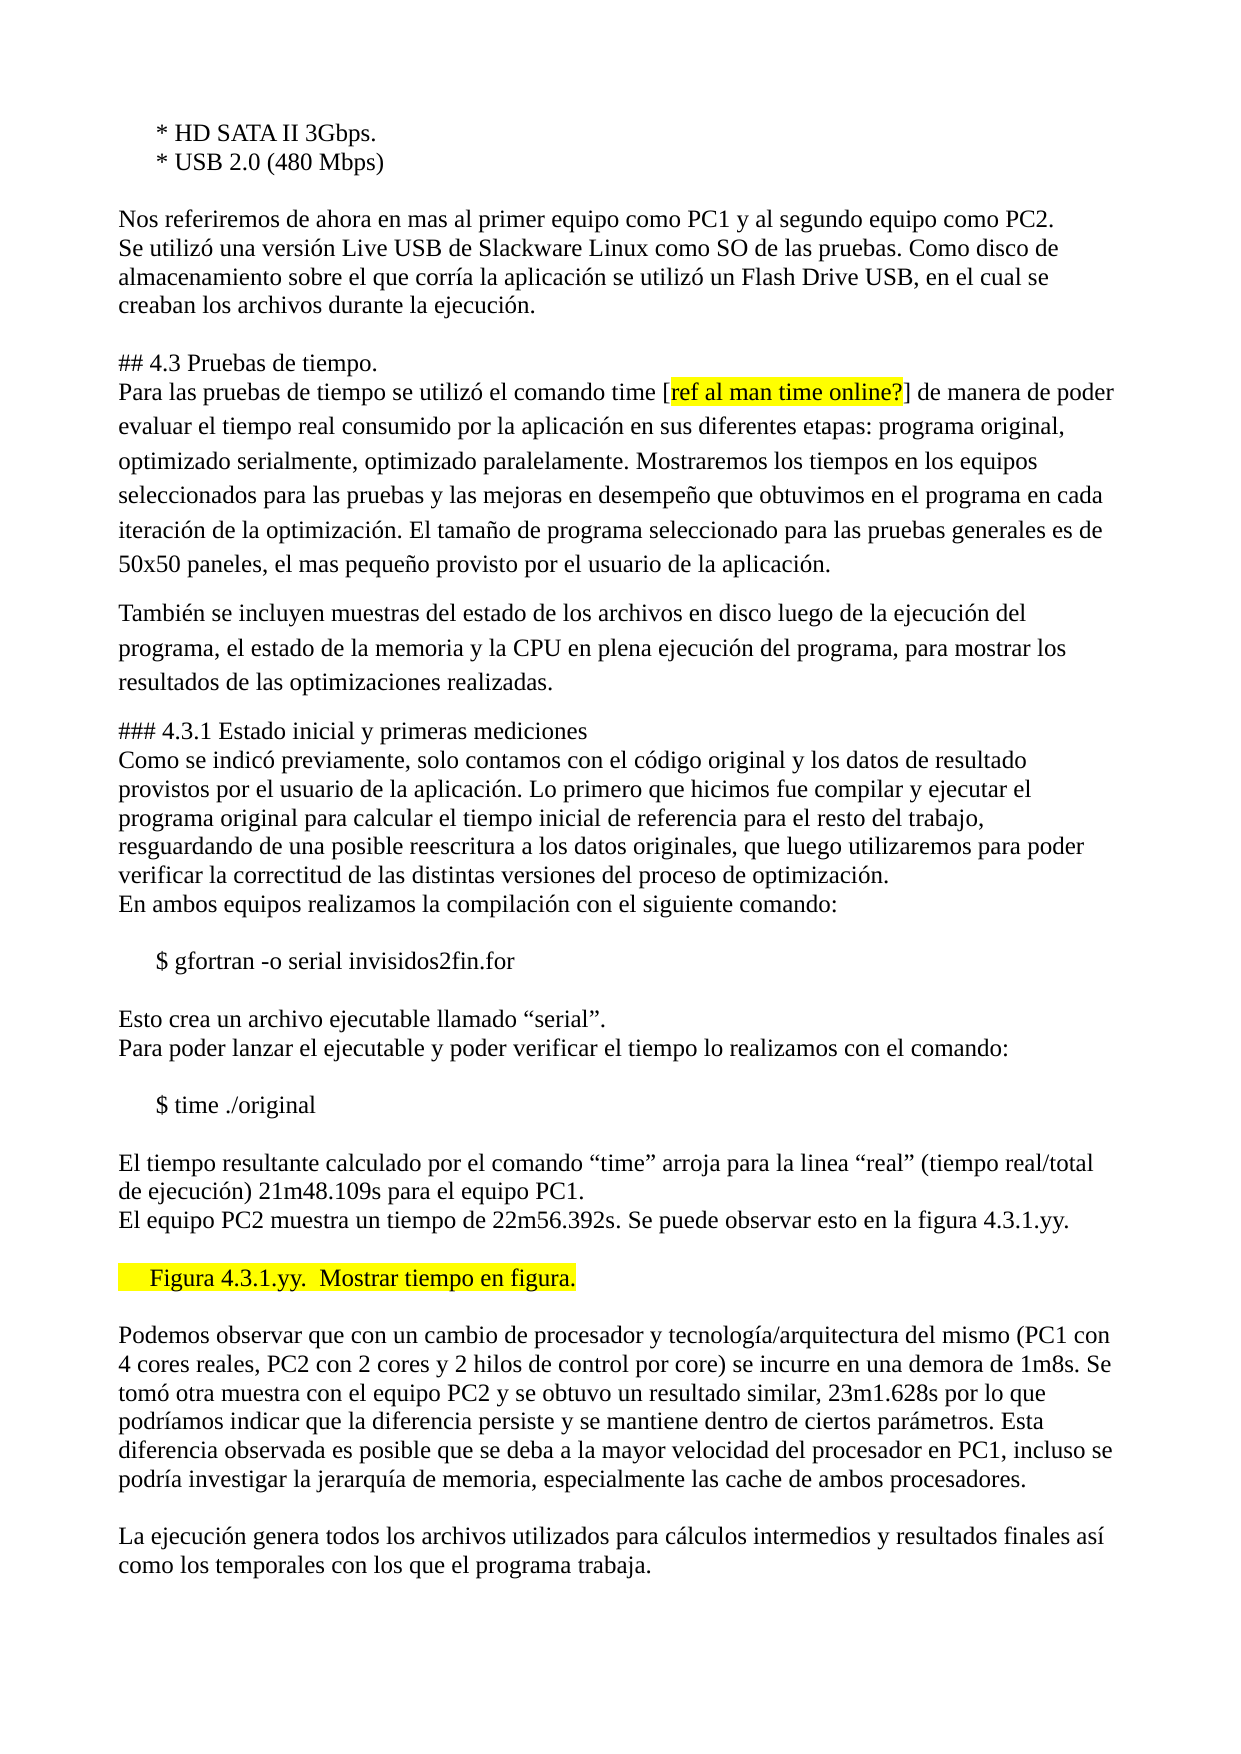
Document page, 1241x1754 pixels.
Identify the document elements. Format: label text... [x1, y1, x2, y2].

text * HD SATA II 3Gbps. [118, 118, 1122, 147]
text También se incluyen muestras del estado de los archivos en disco luego de la ejecución del programa, el estado de la memoria y la CPU en plena ejecución del programa, para mostrar los resultados de las optimizaciones realizadas. [118, 598, 1122, 696]
text El equipo PC2 muestra un tiempo de 22m56.392s. Se puede observar esto en la figura 4.3.1.yy. [118, 1205, 1122, 1234]
text ## 4.3 Pruebas de tiempo. [118, 348, 1122, 377]
text Esto crea un archivo ejecutable llamado “serial”. [118, 1004, 1122, 1033]
text En ambos equipos realizamos la compilación con el siguiente comando: [118, 889, 1122, 918]
text $ gfortran -o serial invisidos2fin.for [118, 946, 1122, 975]
text * USB 2.0 (480 Mbps) [118, 147, 1122, 176]
text Para las pruebas de tiempo se utilizó el comando time [ref al man time online?] de manera de poder evaluar el tiempo real consumido por la aplicación en sus diferentes etapas: programa original, optimizado serialmente, optimizado paralelamente. Mostraremos los tiempos en los equipos seleccionados para las pruebas y las mejoras en desempeño que obtuvimos en el programa en cada iteración de la optimización. El tamaño de programa seleccionado para las pruebas generales es de 50x50 paneles, el mas pequeño provisto por el usuario de la aplicación. [118, 377, 1122, 578]
text Se utilizó una versión Live USB de Slackware Linux como SO de las pruebas. Como disco de almacenamiento sobre el que corría la aplicación se utilizó un Flash Drive USB, en el cual se creaban los archivos durante la ejecución. [118, 233, 1122, 319]
text Como se indicó previamente, solo contamos con el código original y los datos de resultado provistos por el usuario de la aplicación. Lo primero que hicimos fue compilar y ejecutar el programa original para calcular el tiempo inicial de referencia para el resto del trabajo, resguardando de una posible reescritura a los datos originales, que luego utilizaremos para poder verificar la correctitud de las distintas versiones del proceso de optimización. [118, 745, 1122, 889]
text La ejecución genera todos los archivos utilizados para cálculos intermedios y resultados finales así como los temporales con los que el programa trabaja. [118, 1521, 1122, 1579]
text ### 4.3.1 Estado inicial y primeras mediciones [118, 716, 1122, 745]
text Figura 4.3.1.yy. Mostrar tiempo en figura. [118, 1263, 1122, 1291]
text Podemos observar que con un cambio de procesador y tecnología/arquitectura del mismo (PC1 con 4 cores reales, PC2 con 2 cores y 2 hilos de control por core) se incurre en una demora de 1m8s. Se tomó otra muestra con el equipo PC2 y se obtuvo un resultado similar, 23m1.628s por lo que podríamos indicar que la diferencia persiste y se mantiene dentro de ciertos parámetros. Esta diferencia observada es posible que se deba a la mayor velocidad del procesador en PC1, incluso se podría investigar la jerarquía de memoria, especialmente las cache de ambos procesadores. [118, 1320, 1122, 1493]
text $ time ./original [118, 1090, 1122, 1119]
text Nos referiremos de ahora en mas al primer equipo como PC1 y al segundo equipo como PC2. [118, 204, 1122, 233]
text El tiempo resultante calculado por el comando “time” arroja para la linea “real” (tiempo real/total de ejecución) 21m48.109s para el equipo PC1. [118, 1148, 1122, 1205]
text Para poder lanzar el ejecutable y poder verificar el tiempo lo realizamos con el comando: [118, 1033, 1122, 1061]
